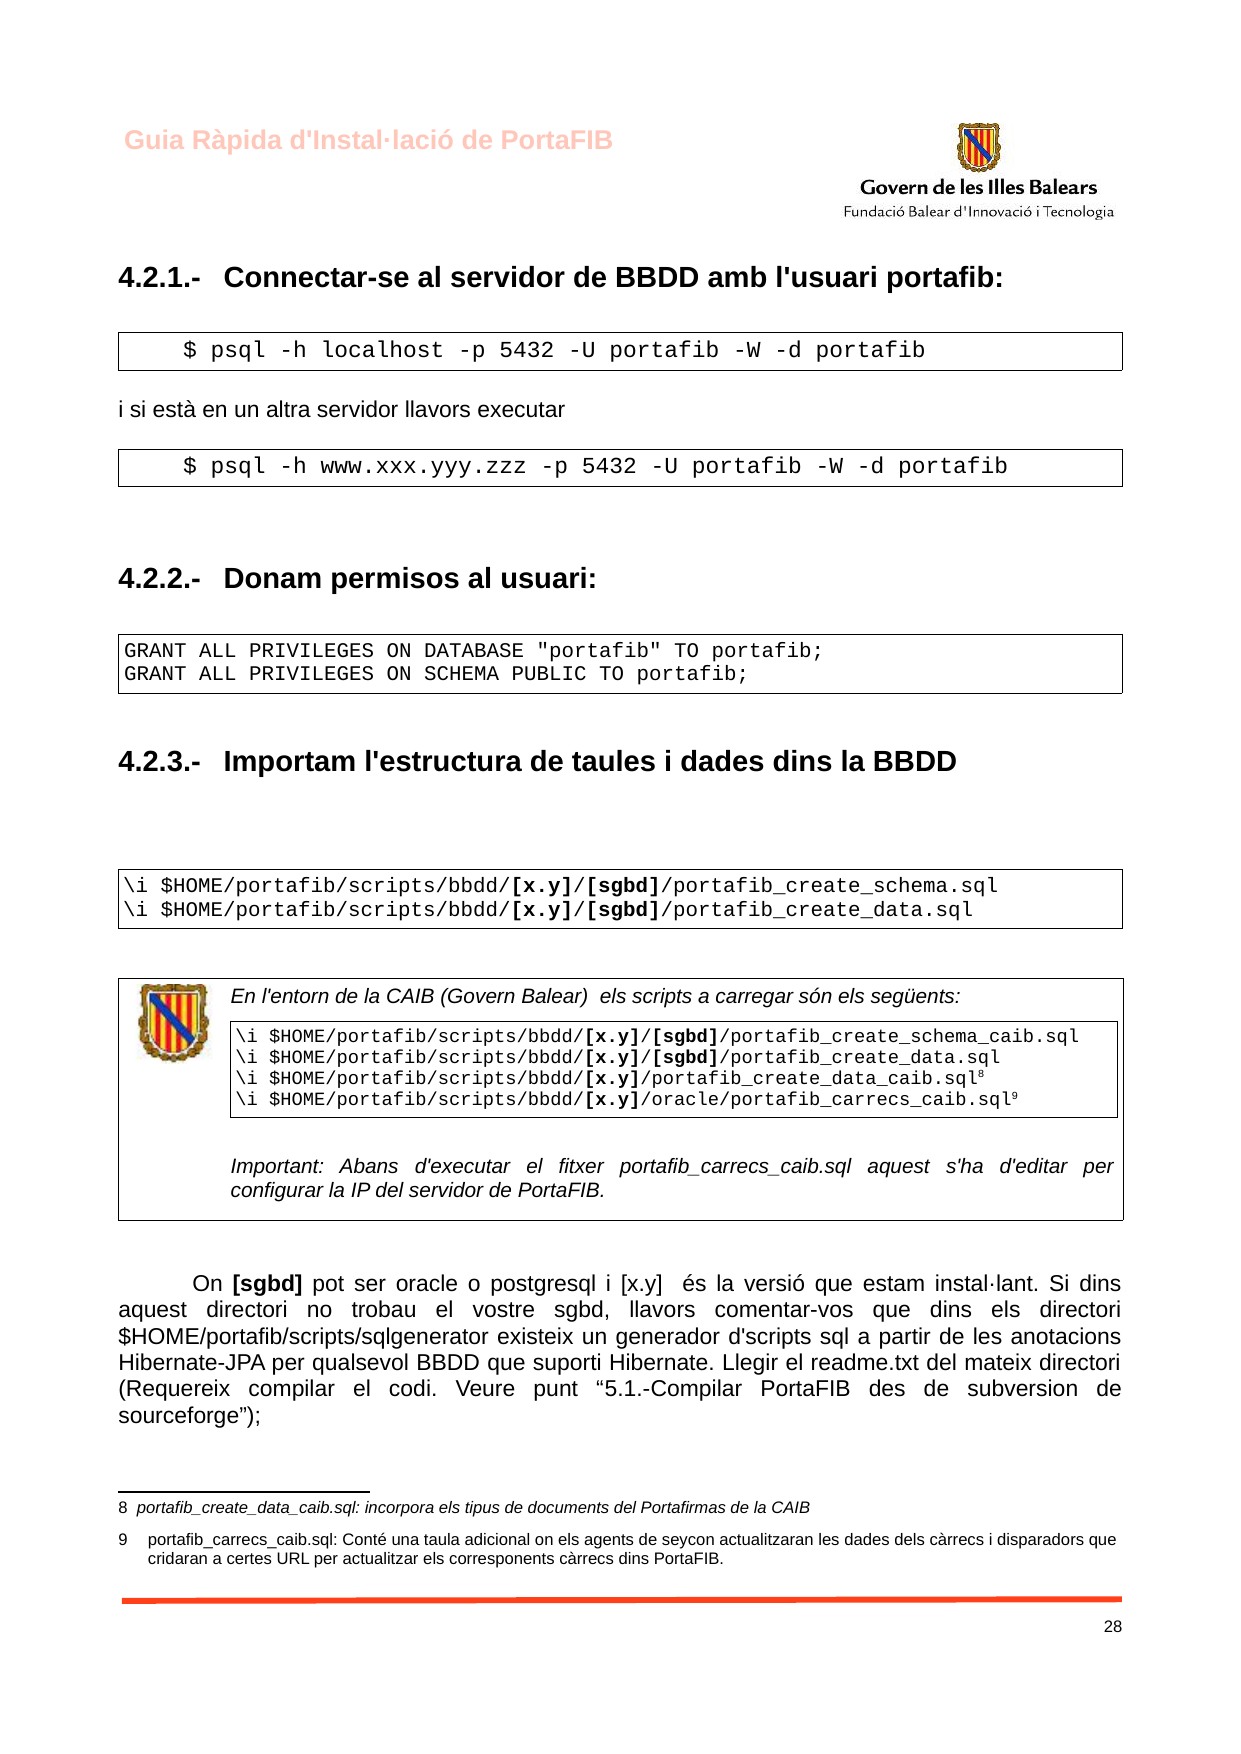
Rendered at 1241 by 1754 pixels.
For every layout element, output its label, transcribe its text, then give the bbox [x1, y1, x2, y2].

subtitle Donam permisos al usuari: [118, 562, 1122, 595]
table_header En l'entorn de la CAIB (Govern Balear) els scripts a carregar són els següents: Important: Abans d'executar el fitxer portafib_carrecs_caib.sql aquest s'ha d'editar per configurar la IP del servidor de PortaFIB. [225, 979, 1123, 1220]
text i si està en un altra servidor llavors executar [118, 396, 1122, 423]
table_header $ psql -h localhost -p 5432 -U portafib -W -d portafib [119, 333, 1122, 370]
table_header [119, 979, 225, 1220]
text On [sgbd] pot ser oracle o postgresql i [x.y] és la versió que estam instal·lant. Si dins aquest directori no trobau el vostre sgbd, llavors comentar-vos que dins els directori $HOME/portafib/scripts/sqlgenerator existeix un generador d'scripts sql a partir de les anotacions Hibernate-JPA per qualsevol BBDD que suporti Hibernate. Llegir el readme.txt del mateix directori (Requereix compilar el codi. Veure punt “5.1.-Compilar PortaFIB des de subversion de sourceforge”); [118, 1270, 1122, 1428]
table_header $ psql -h www.xxx.yyy.zzz -p 5432 -U portafib -W -d portafib [119, 450, 1122, 486]
table_header \i $HOME/portafib/scripts/bbdd/[x.y]/[sgbd]/portafib_create_schema.sql \i $HOME/portafib/scripts/bbdd/[x.y]/[sgbd]/portafib_create_data.sql [119, 870, 1122, 928]
picture [840, 123, 1117, 220]
table_header \i $HOME/portafib/scripts/bbdd/[x.y]/[sgbd]/portafib_create_schema_caib.sql \i $HOME/portafib/scripts/bbdd/[x.y]/[sgbd]/portafib_create_data.sql \i $HOME/portafib/scripts/bbdd/[x.y]/portafib_create_data_caib.sql \i $HOME/portafib/scripts/bbdd/[x.y]/oracle/portafib_carrecs_caib.sql [231, 1022, 1117, 1117]
table_header GRANT ALL PRIVILEGES ON DATABASE "portafib" TO portafib; GRANT ALL PRIVILEGES ON SCHEMA PUBLIC TO portafib; [119, 635, 1122, 693]
subtitle Importam l'estructura de taules i dades dins la BBDD [118, 744, 1122, 778]
picture [134, 984, 214, 1064]
subtitle Connectar-se al servidor de BBDD amb l'usuari portafib: [118, 260, 1122, 293]
